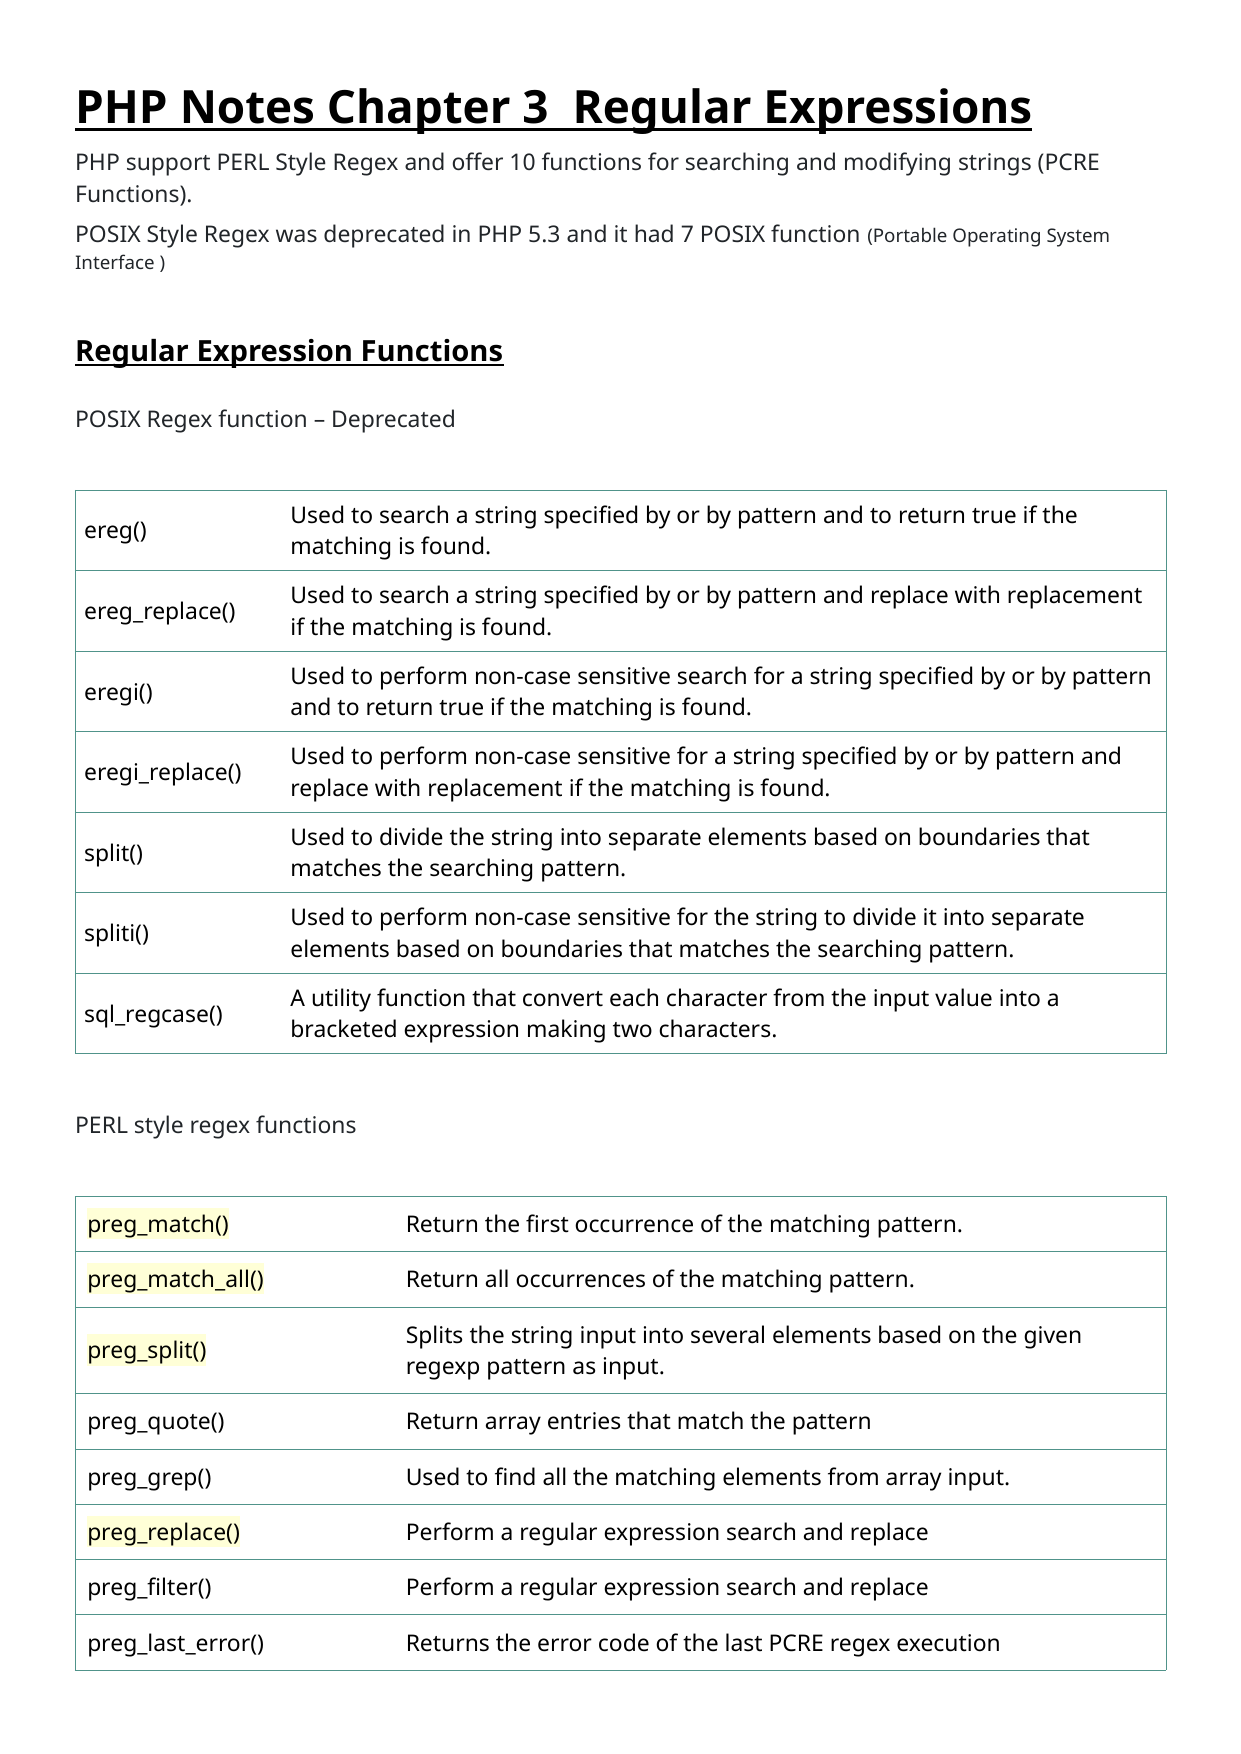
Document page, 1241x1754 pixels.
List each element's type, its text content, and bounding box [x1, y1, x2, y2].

table_cell Splits the string input into several elements based on the given regexp pattern as input. [394, 1308, 1166, 1393]
text PERL style regex functions [75, 1109, 1166, 1140]
table_cell eregi_replace() [76, 732, 281, 812]
table_cell Used to divide the string into separate elements based on boundaries that matches the searching pattern. [281, 813, 1166, 892]
table_header ereg() [76, 491, 281, 570]
table_header Used to search a string specified by or by pattern and to return true if the matching is found. [281, 491, 1166, 570]
table_cell preg_quote() [76, 1394, 394, 1448]
table_cell Perform a regular expression search and replace [394, 1560, 1166, 1614]
table_cell eregi() [76, 652, 281, 731]
table_cell Used to find all the matching elements from array input. [394, 1450, 1166, 1504]
table_cell Return all occurrences of the matching pattern. [394, 1252, 1166, 1307]
text PHP support PERL Style Regex and offer 10 functions for searching and modifying strings (PCRE Functions). [75, 146, 1166, 209]
text PHP Notes Chapter 3 Regular Expressions [75, 75, 1166, 137]
table_header preg_match() [76, 1197, 394, 1251]
table_cell sql_regcase() [76, 974, 281, 1053]
table_cell preg_replace() [76, 1505, 394, 1559]
table_cell spliti() [76, 893, 281, 973]
table_cell preg_split() [76, 1308, 394, 1393]
table_cell preg_filter() [76, 1560, 394, 1614]
table_cell preg_last_error() [76, 1615, 394, 1670]
table_cell Returns the error code of the last PCRE regex execution [394, 1615, 1166, 1670]
text POSIX Regex function – Deprecated [75, 403, 1166, 434]
table_cell Perform a regular expression search and replace [394, 1505, 1166, 1559]
table_cell Used to perform non-case sensitive for a string specified by or by pattern and replace with replacement if the matching is found. [281, 732, 1166, 812]
subtitle Regular Expression Functions [75, 330, 1166, 370]
table_header Return the first occurrence of the matching pattern. [394, 1197, 1166, 1251]
table_cell preg_match_all() [76, 1252, 394, 1307]
table_cell ereg_replace() [76, 571, 281, 651]
table_cell Used to search a string specified by or by pattern and replace with replacement if the matching is found. [281, 571, 1166, 651]
table_cell Return array entries that match the pattern [394, 1394, 1166, 1448]
text POSIX Style Regex was deprecated in PHP 5.3 and it had 7 POSIX function (Portable Operating System Interface ) [75, 218, 1166, 274]
table_cell A utility function that convert each character from the input value into a bracketed expression making two characters. [281, 974, 1166, 1053]
table_cell split() [76, 813, 281, 892]
table_cell Used to perform non-case sensitive search for a string specified by or by pattern and to return true if the matching is found. [281, 652, 1166, 731]
table_cell preg_grep() [76, 1450, 394, 1504]
table_cell Used to perform non-case sensitive for the string to divide it into separate elements based on boundaries that matches the searching pattern. [281, 893, 1166, 973]
